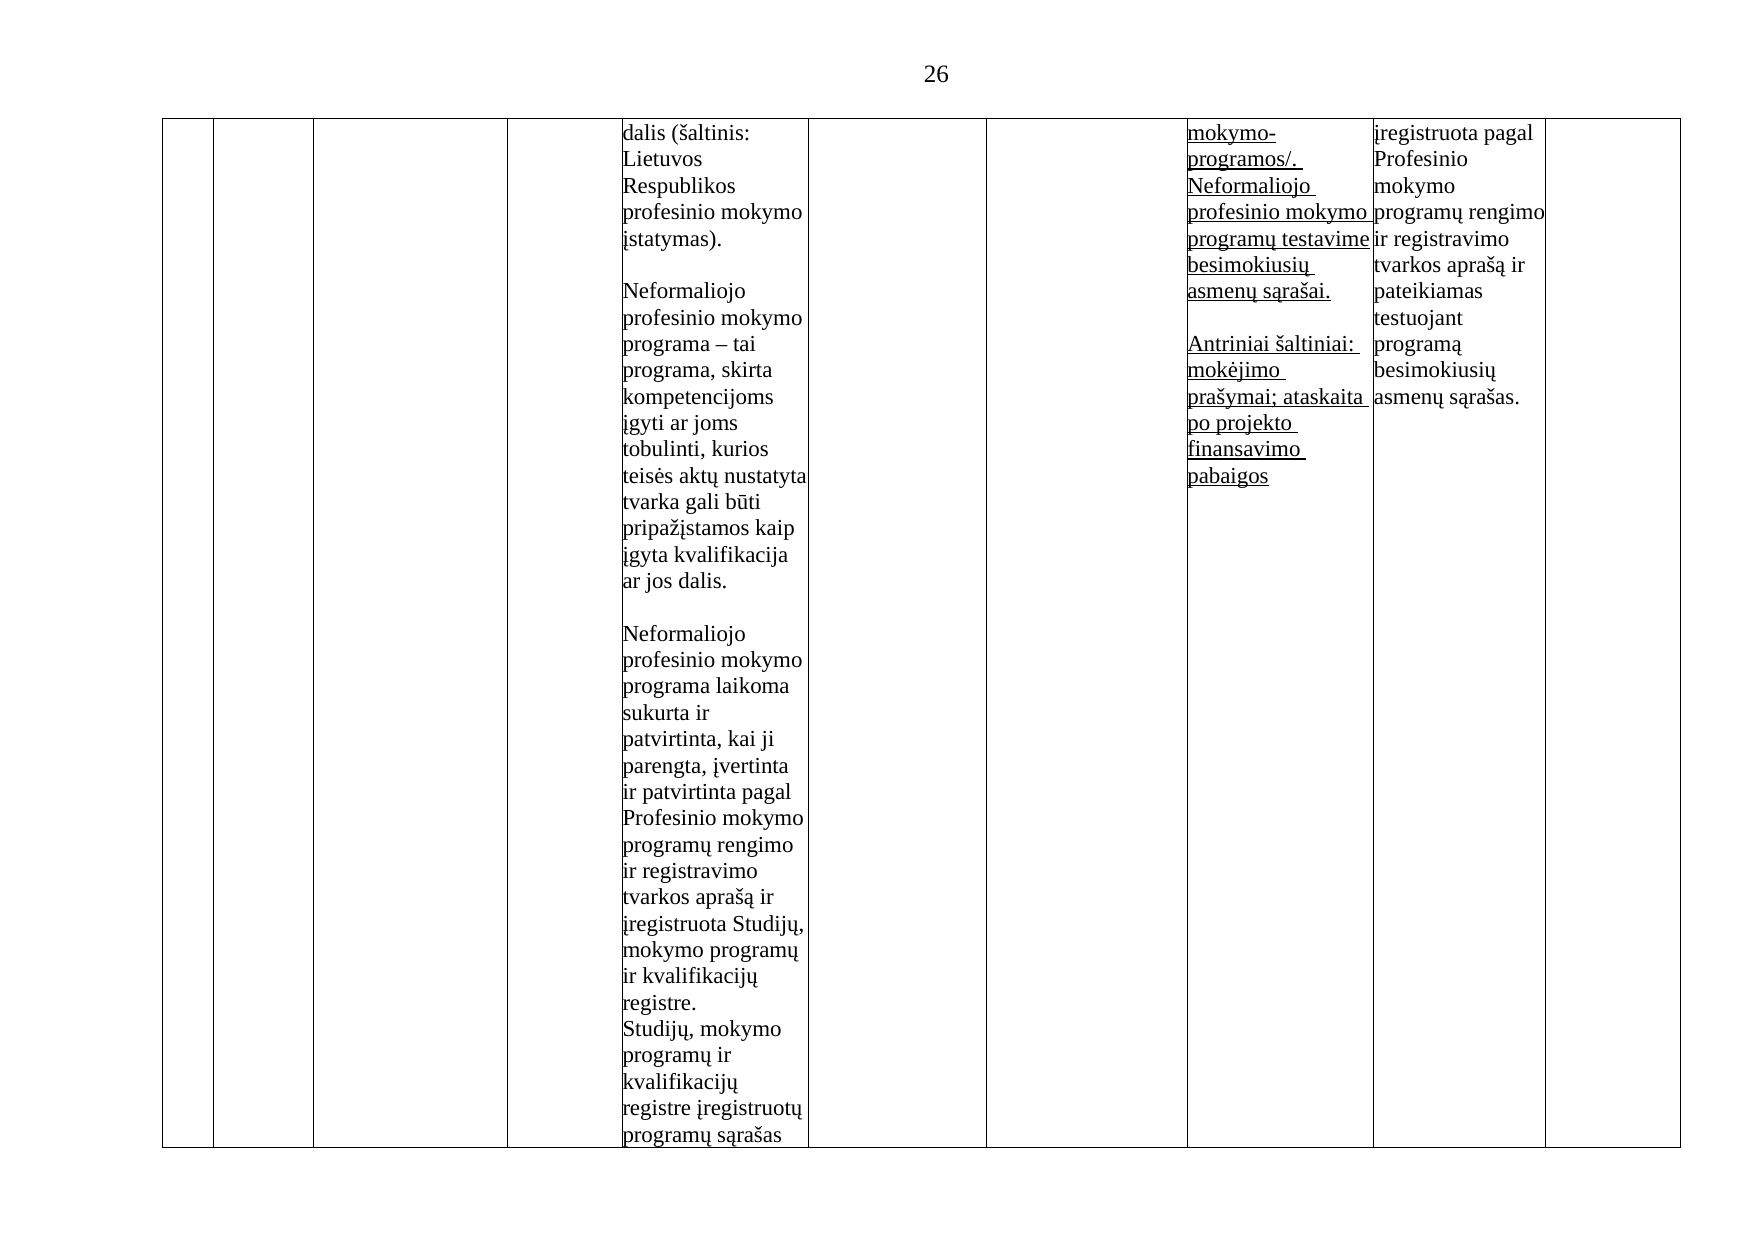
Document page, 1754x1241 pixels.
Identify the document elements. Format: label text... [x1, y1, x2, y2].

table_cell įregistruota pagal Profesinio mokymo programų rengimo ir registravimo tvarkos aprašą ir pateikiamas testuojant programą besimokiusių asmenų sąrašas. [1374, 119, 1545, 1147]
table_cell dalis (šaltinis: Lietuvos Respublikos profesinio mokymo įstatymas). Neformaliojo profesinio mokymo programa – tai programa, skirta kompetencijoms įgyti ar joms tobulinti, kurios teisės aktų nustatyta tvarka gali būti pripažįstamos kaip įgyta kvalifikacija ar jos dalis. Neformaliojo profesinio mokymo programa laikoma sukurta ir patvirtinta, kai ji parengta, įvertinta ir patvirtinta pagal Profesinio mokymo programų rengimo ir registravimo tvarkos aprašą ir įregistruota Studijų, mokymo programų ir kvalifikacijų registre. Studijų, mokymo programų ir kvalifikacijų registre įregistruotų programų sąrašas [623, 119, 808, 1147]
table_cell [314, 119, 507, 1147]
table_cell [1546, 119, 1680, 1147]
table_cell programų testavime besimokiusių asmenų sąrašai. Antriniai šaltiniai: mokėjimo prašymai; ataskaita po projekto finansavimo pabaigos [1188, 222, 1373, 1147]
table_cell mokymo-programos/. Neformaliojo profesinio mokymo [1188, 119, 1373, 221]
table_cell [809, 119, 986, 1147]
table_cell [214, 119, 313, 1147]
table_cell [987, 119, 1187, 1147]
table_cell [508, 119, 622, 1147]
table_cell [163, 119, 213, 1147]
